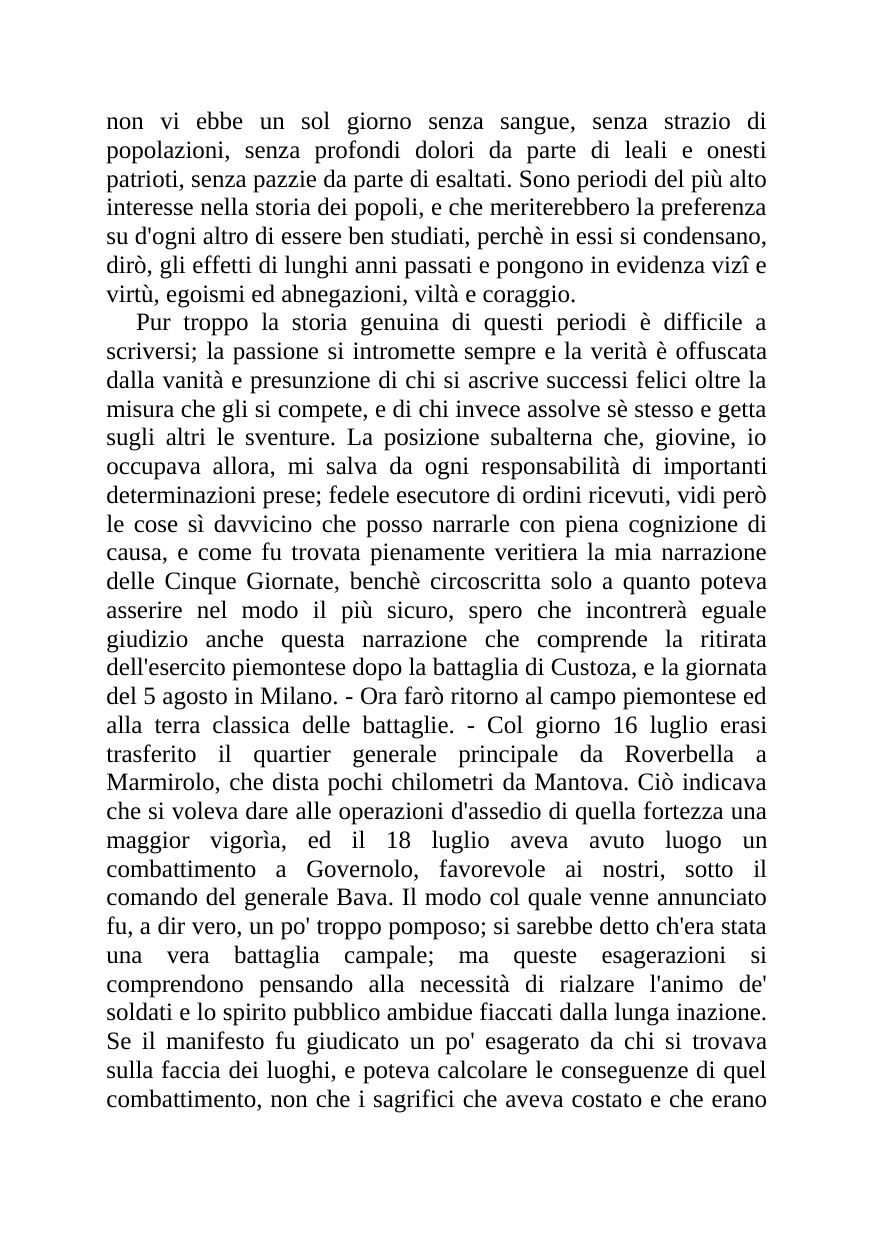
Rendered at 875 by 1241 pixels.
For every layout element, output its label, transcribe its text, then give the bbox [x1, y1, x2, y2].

text non vi ebbe un sol giorno senza sangue, senza strazio di popolazioni, senza profondi dolori da parte di leali e onesti patrioti, senza pazzie da parte di esaltati. Sono periodi del più alto interesse nella storia dei popoli, e che meriterebbero la preferenza su d'ogni altro di essere ben studiati, perchè in essi si condensano, dirò, gli effetti di lunghi anni passati e pongono in evidenza vizî e virtù, egoismi ed abnegazioni, viltà e coraggio. [106, 106, 768, 307]
text Pur troppo la storia genuina di questi periodi è difficile a scriversi; la passione si intromette sempre e la verità è offuscata dalla vanità e presunzione di chi si ascrive successi felici oltre la misura che gli si compete, e di chi invece assolve sè stesso e getta sugli altri le sventure. La posizione subalterna che, giovine, io occupava allora, mi salva da ogni responsabilità di importanti determinazioni prese; fedele esecutore di ordini ricevuti, vidi però le cose sì davvicino che posso narrarle con piena cognizione di causa, e come fu trovata pienamente veritiera la mia narrazione delle Cinque Giornate, benchè circoscritta solo a quanto poteva asserire nel modo il più sicuro, spero che incontrerà eguale giudizio anche questa narrazione che comprende la ritirata dell'esercito piemontese dopo la battaglia di Custoza, e la giornata del 5 agosto in Milano. - Ora farò ritorno al campo piemontese ed alla terra classica delle battaglie. - Col giorno 16 luglio erasi trasferito il quartier generale principale da Roverbella a Marmirolo, che dista pochi chilometri da Mantova. Ciò indicava che si voleva dare alle operazioni d'assedio di quella fortezza una maggior vigorìa, ed il 18 luglio aveva avuto luogo un combattimento a Governolo, favorevole ai nostri, sotto il comando del generale Bava. Il modo col quale venne annunciato fu, a dir vero, un po' troppo pomposo; si sarebbe detto ch'era stata una vera battaglia campale; ma queste esagerazioni si comprendono pensando alla necessità di rialzare l'animo de' soldati e lo spirito pubblico ambidue fiaccati dalla lunga inazione. Se il manifesto fu giudicato un po' esagerato da chi si trovava sulla faccia dei luoghi, e poteva calcolare le conseguenze di quel combattimento, non che i sagrifici che aveva costato e che erano [106, 307, 768, 1112]
